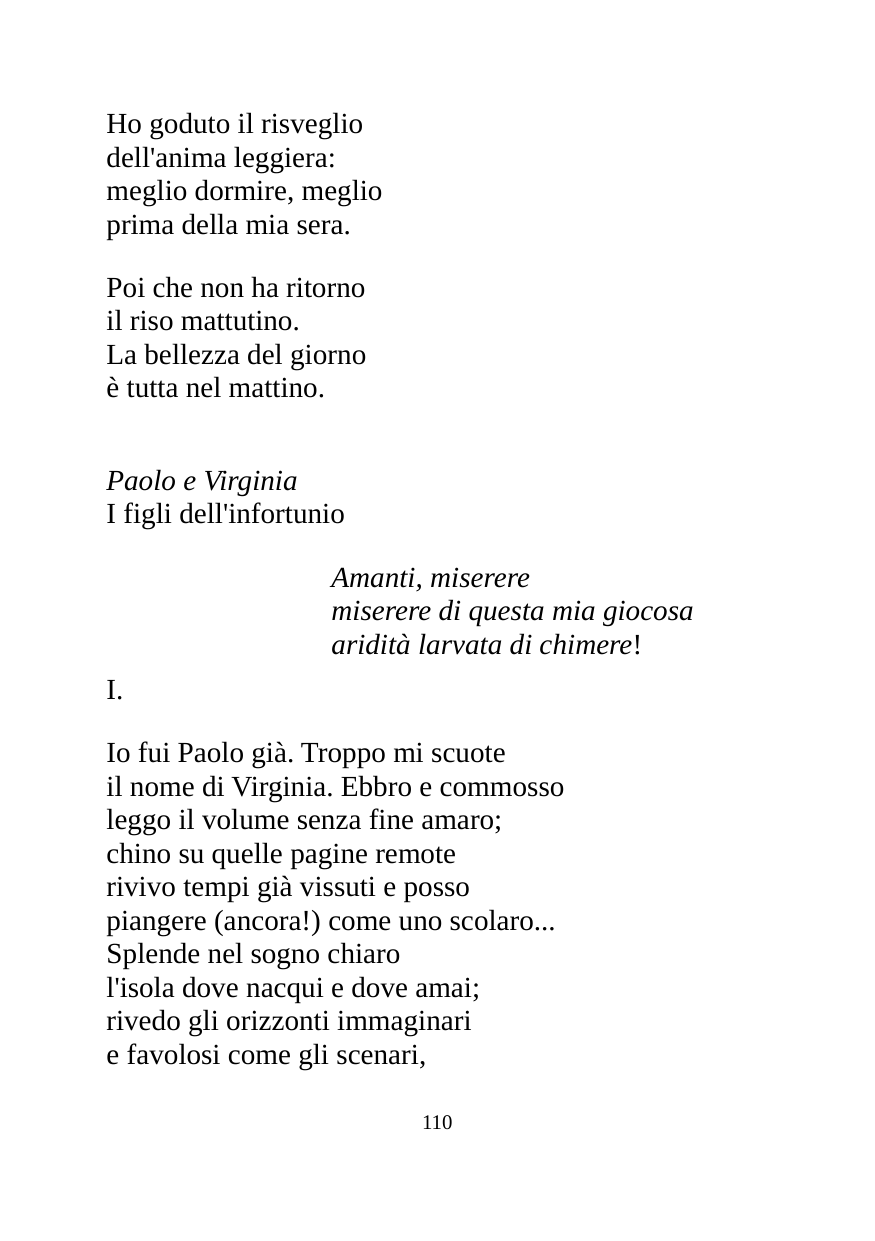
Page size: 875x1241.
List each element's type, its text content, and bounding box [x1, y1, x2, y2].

text e favolosi come gli scenari, [106, 1037, 768, 1071]
text rivedo gli orizzonti immaginari [106, 1003, 768, 1037]
subtitle I. [106, 672, 768, 706]
text rivivo tempi già vissuti e posso [106, 869, 768, 903]
text piangere (ancora!) come uno scolaro... [106, 903, 768, 936]
text Io fui Paolo già. Troppo mi scuote [106, 735, 768, 769]
text il nome di Virginia. Ebbro e commosso [106, 769, 768, 802]
text aridità larvata di chimere! [331, 627, 768, 660]
text meglio dormire, meglio [106, 173, 768, 207]
text Amanti, miserere [331, 560, 768, 593]
text dell'anima leggiera: [106, 140, 768, 173]
subtitle Paolo e Virginia I figli dell'infortunio [106, 463, 768, 530]
text il riso mattutino. [106, 303, 768, 337]
text leggo il volume senza fine amaro; [106, 802, 768, 836]
text Splende nel sogno chiaro [106, 936, 768, 970]
text Poi che non ha ritorno [106, 270, 768, 303]
text miserere di questa mia giocosa [331, 593, 768, 627]
text è tutta nel mattino. [106, 371, 768, 404]
text chino su quelle pagine remote [106, 836, 768, 869]
text l'isola dove nacqui e dove amai; [106, 970, 768, 1003]
text Ho goduto il risveglio [106, 106, 768, 140]
text La bellezza del giorno [106, 337, 768, 371]
text prima della mia sera. [106, 207, 768, 240]
